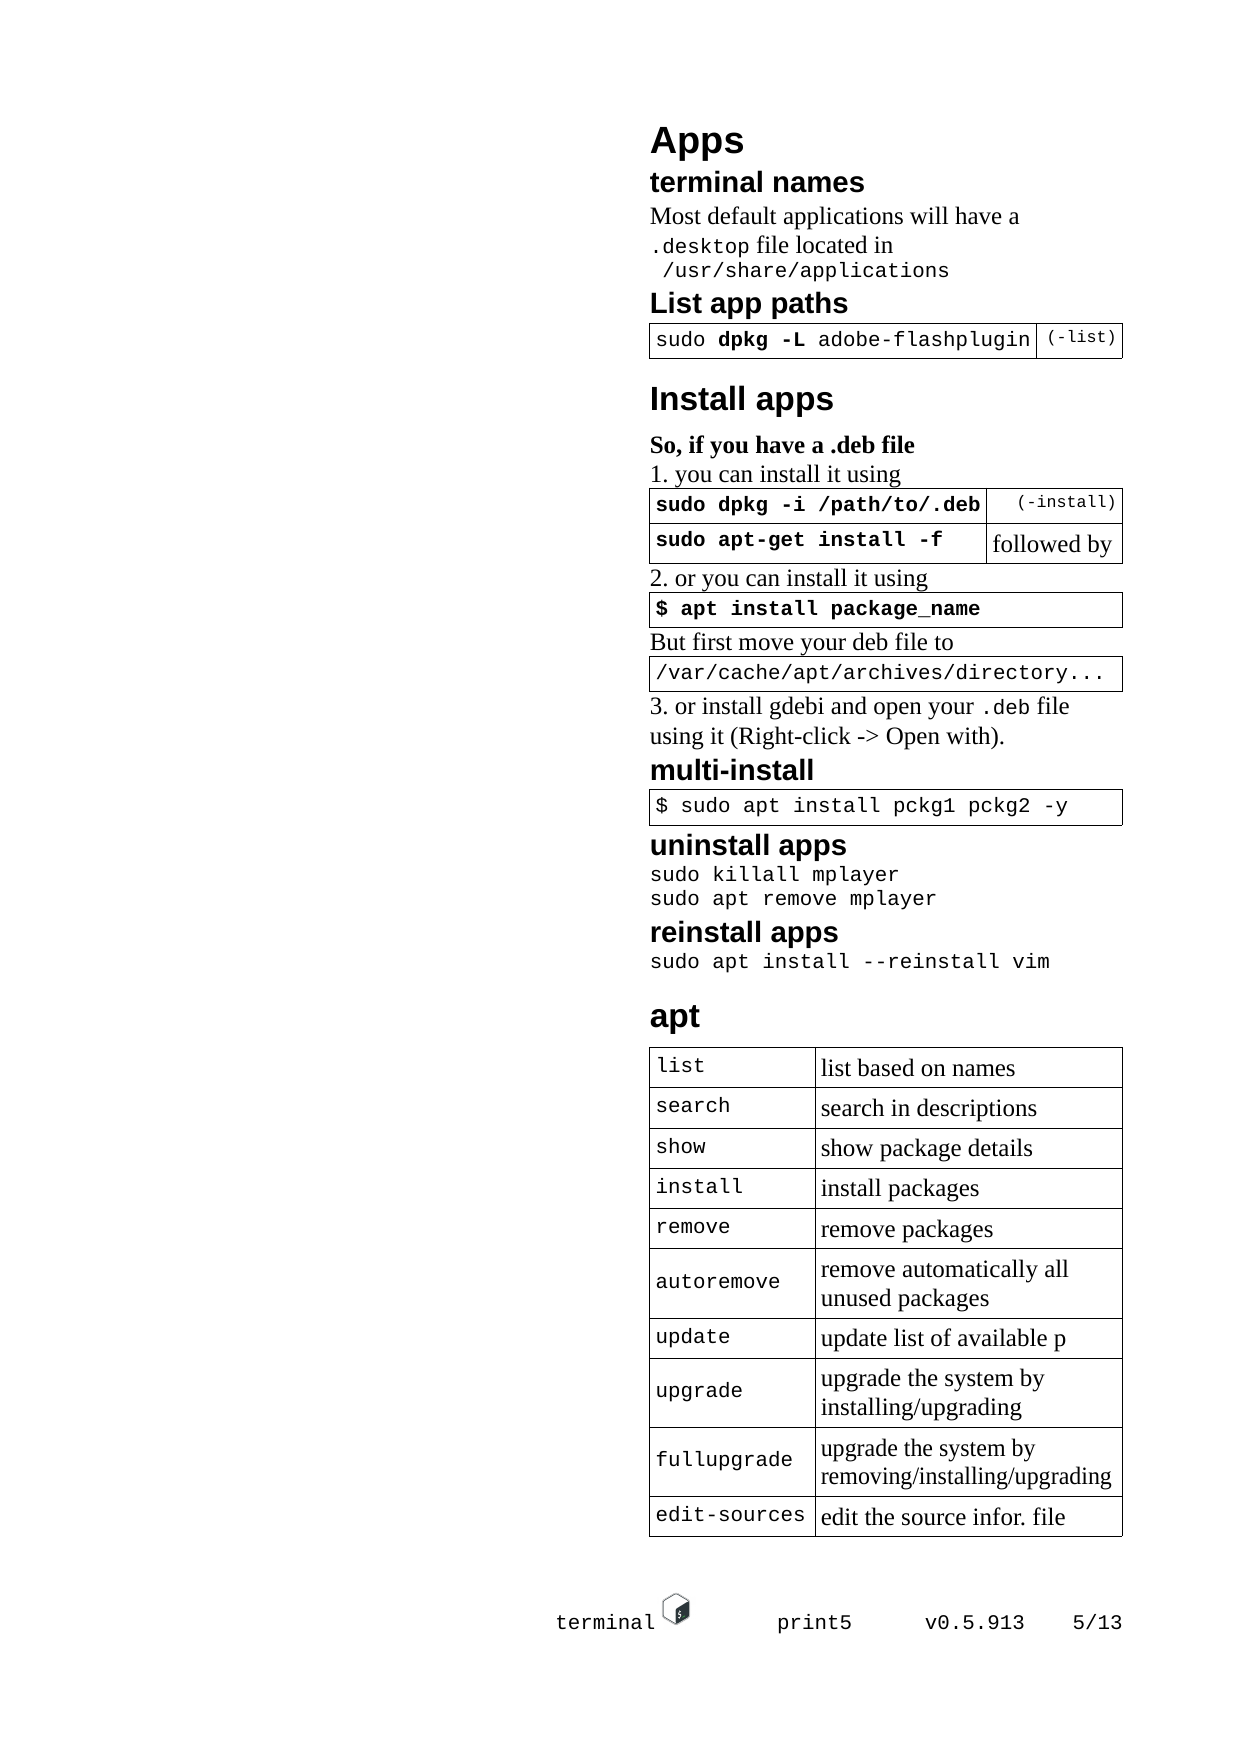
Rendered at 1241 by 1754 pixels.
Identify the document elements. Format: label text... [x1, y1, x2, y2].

table_cell followed by [987, 524, 1122, 563]
table_cell update list of available p [816, 1319, 1122, 1358]
table_header /var/cache/apt/archives/directory... [650, 657, 1122, 691]
text sudo apt install --reinstall vim [649, 951, 1122, 975]
table_header list [650, 1048, 815, 1087]
subtitle terminal names [649, 165, 1122, 198]
table_cell remove packages [816, 1209, 1122, 1248]
text Most default applications will have a .desktop file located in [649, 201, 1122, 260]
text 1. you can install it using [649, 459, 1122, 488]
table_cell install packages [816, 1169, 1122, 1208]
subtitle uninstall apps [649, 828, 1122, 861]
table_cell upgrade the system by installing/upgrading [816, 1359, 1122, 1427]
table_header $ apt install package_name [650, 593, 1122, 627]
subtitle Apps [649, 118, 1122, 162]
subtitle Install apps [649, 379, 1122, 418]
subtitle reinstall apps [649, 914, 1122, 948]
table_header (-list) [1037, 324, 1122, 358]
table_cell upgrade [650, 1359, 815, 1427]
table_header $ sudo apt install pckg1 pckg2 -y [650, 790, 1122, 824]
table_cell autoremove [650, 1249, 815, 1317]
table_cell show [650, 1129, 815, 1168]
table_cell search [650, 1088, 815, 1127]
subtitle List app paths [649, 286, 1122, 320]
table_cell sudo apt-get install -f [650, 524, 986, 563]
table_cell search in descriptions [816, 1088, 1122, 1127]
text 2. or you can install it using [649, 564, 1122, 592]
text But first move your deb file to [649, 628, 1122, 656]
text 3. or install gdebi and open your .deb file using it (Right-click -> Open with). [649, 692, 1122, 750]
table_cell update [650, 1319, 815, 1358]
subtitle multi-install [649, 753, 1122, 786]
table_cell edit-sources [650, 1497, 815, 1536]
table_cell install [650, 1169, 815, 1208]
table_cell edit the source infor. file [816, 1497, 1122, 1536]
table_header sudo dpkg -i /path/to/.deb [650, 489, 986, 523]
table_header sudo dpkg -L adobe-flashplugin [650, 324, 1036, 358]
table_cell show package details [816, 1129, 1122, 1168]
subtitle apt [649, 996, 1122, 1034]
table_cell remove automatically all unused packages [816, 1249, 1122, 1317]
picture [655, 1588, 697, 1630]
text /usr/share/applications [649, 260, 1122, 283]
table_cell fullupgrade [650, 1428, 815, 1496]
text So, if you have a .deb file [649, 430, 1122, 459]
table_header list based on names [816, 1048, 1122, 1087]
table_cell remove [650, 1209, 815, 1248]
text sudo apt remove mplayer [649, 888, 1122, 912]
table_header (-install) [987, 489, 1122, 523]
text sudo killall mplayer [649, 864, 1122, 888]
table_cell upgrade the system by removing/installing/upgrading [816, 1428, 1122, 1496]
